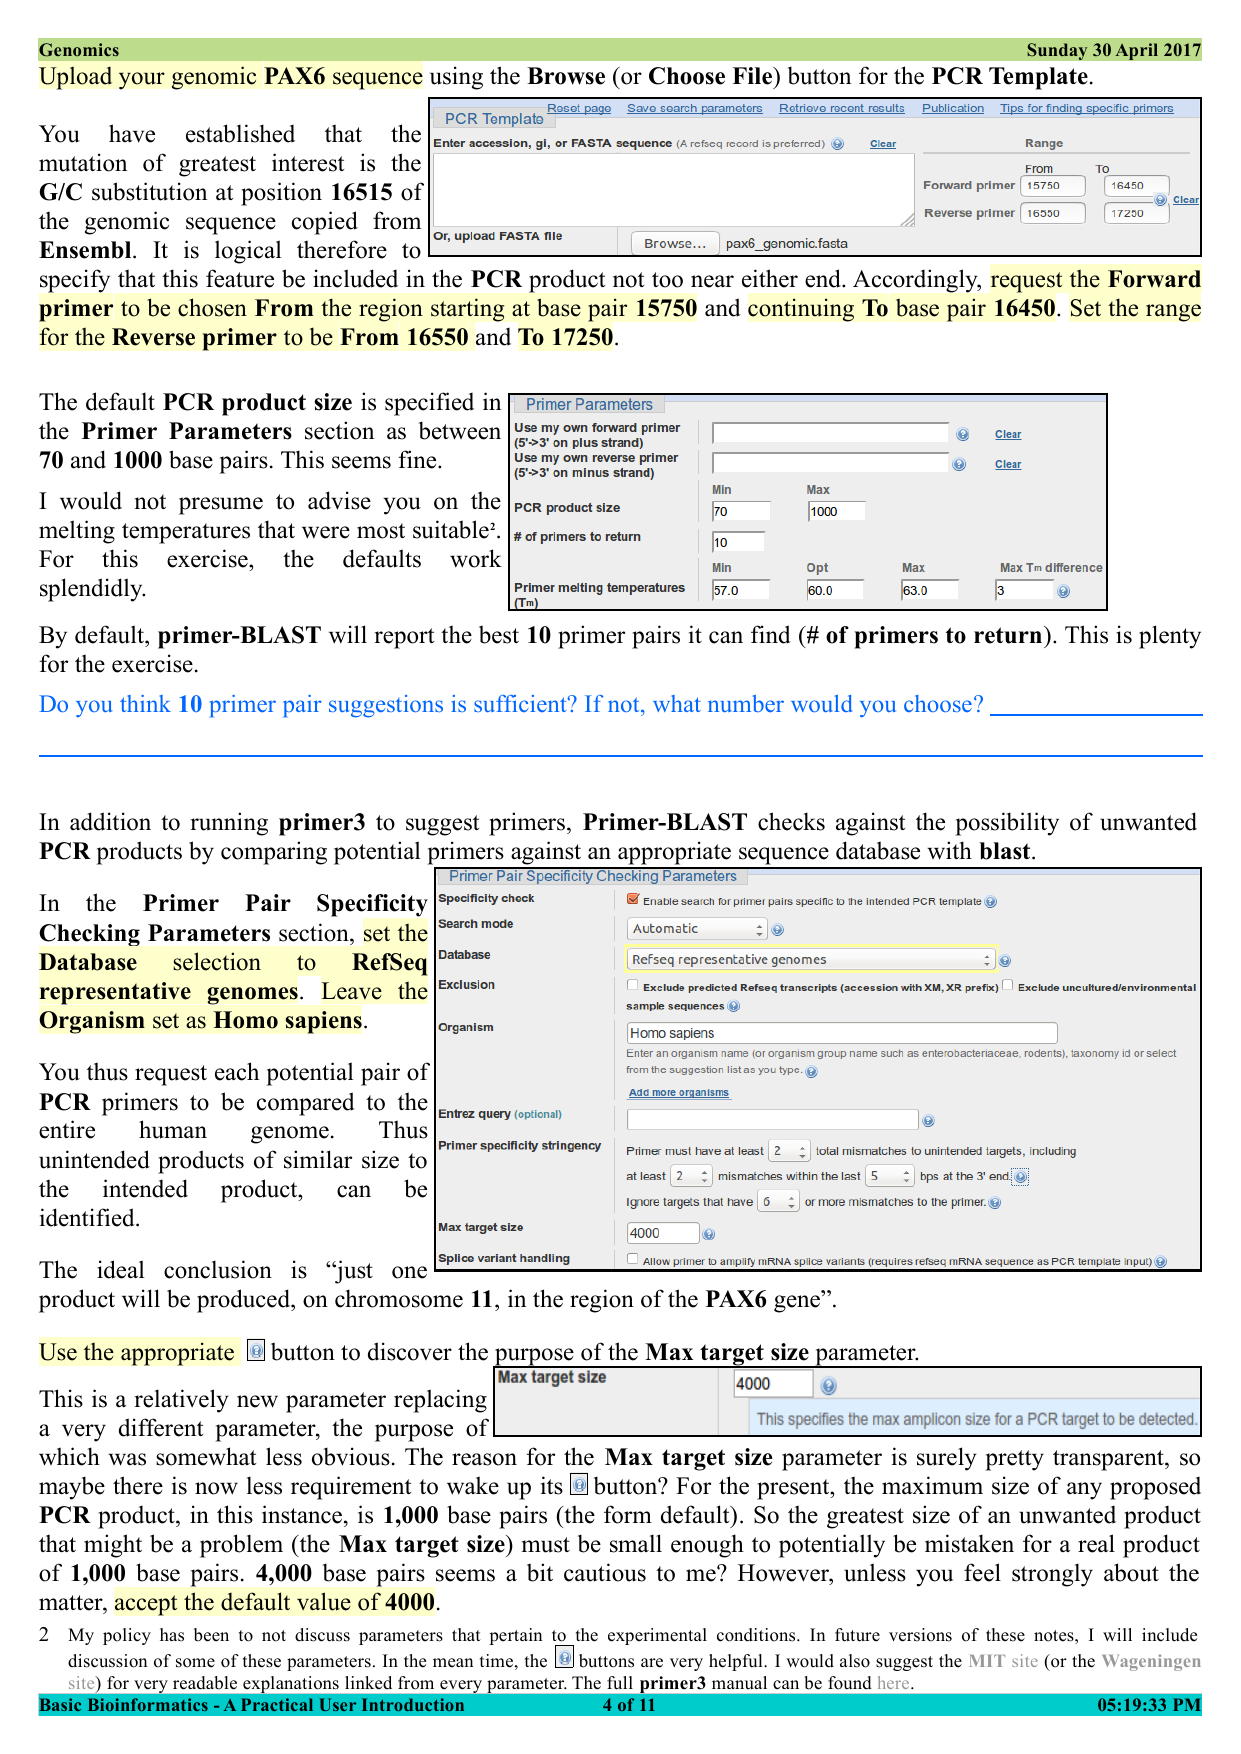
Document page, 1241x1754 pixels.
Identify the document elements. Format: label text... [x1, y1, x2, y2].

text By default, primer-BLAST will report the best 10 primer pairs it can find (# of primers to return). This is plenty for the exercise. [38, 619, 1202, 678]
text You thus request each potential pair of PCR primers to be compared to the entire human genome. Thus unintended products of similar size to the intended product, can be identified. [38, 1057, 434, 1232]
picture [571, 1474, 587, 1494]
text My policy has been to not discuss parameters that pertain to the experimental conditions. In future versions of these notes, I will include discussion of some of these parameters. In the mean time, thebuttons are very helpful. I would also suggest the MIT site (or the Wageningen site) for very readable explanations linked from every parameter. The full primer3 manual can be found here. [38, 1621, 1202, 1693]
text You have established that the mutation of greatest interest is the G/C substitution at position 16515 of the genomic sequence copied from Ensembl. It is logical therefore to specify that this feature be included in the PCR product not too near either end. Accordingly, request the Forward primer to be chosen From the region starting at base pair 15750 and continuing To base pair 16450. Set the range for the Reverse primer to be From 16550 and To 17250. [38, 119, 1202, 351]
text The ideal conclusion is “just one product will be produced, on chromosome 11, in the region of the PAX6 gene”. [38, 1255, 1202, 1313]
text In addition to running primer3 to suggest primers, Primer-BLAST checks against the possibility of unwanted PCR products by comparing potential primers against an appropriate sequence database with blast. [38, 807, 1197, 865]
text [1108, 486, 1202, 602]
text This is a relatively new parameter replacing a very different parameter, the purpose of which was somewhat less obvious. The reason for the Max target size parameter is surely pretty transparent, so maybe there is now less requirement to wake up itsbutton? For the present, the maximum size of any proposed PCR product, in this instance, is 1,000 base pairs (the form default). So the greatest size of an unwanted product that might be a problem (the Max target size) must be small enough to potentially be mistaken for a real product of 1,000 base pairs. 4,000 base pairs seems a bit cautious to me? However, unless you feel strongly about the matter, accept the default value of 4000. [38, 1384, 1202, 1616]
picture [248, 1340, 264, 1360]
text Upload your genomic PAX6 sequence using the Browse (or Choose File) button for the PCR Template. [38, 61, 1202, 89]
text I would not presume to advise you on the melting temperatures that were most suitable. For this exercise, the defaults work splendidly. [38, 486, 508, 602]
text The default PCR product size is specified in the Primer Parameters section as between 70 and 1000 base pairs. This seems fine. [38, 387, 1202, 474]
picture [430, 99, 1200, 255]
picture [510, 395, 1106, 609]
picture [436, 869, 1200, 1269]
picture [556, 1646, 573, 1667]
text In the Primer Pair Specificity Checking Parameters section, set the Database selection to RefSeq representative genomes. Leave the Organism set as Homo sapiens. [38, 888, 434, 1034]
text Use the appropriate button to discover the purpose of the Max target size parameter. [38, 1337, 1202, 1366]
text Do you think 10 primer pair suggestions is sufficient? If not, what number would you choose? [38, 689, 1197, 718]
picture [495, 1368, 1200, 1435]
